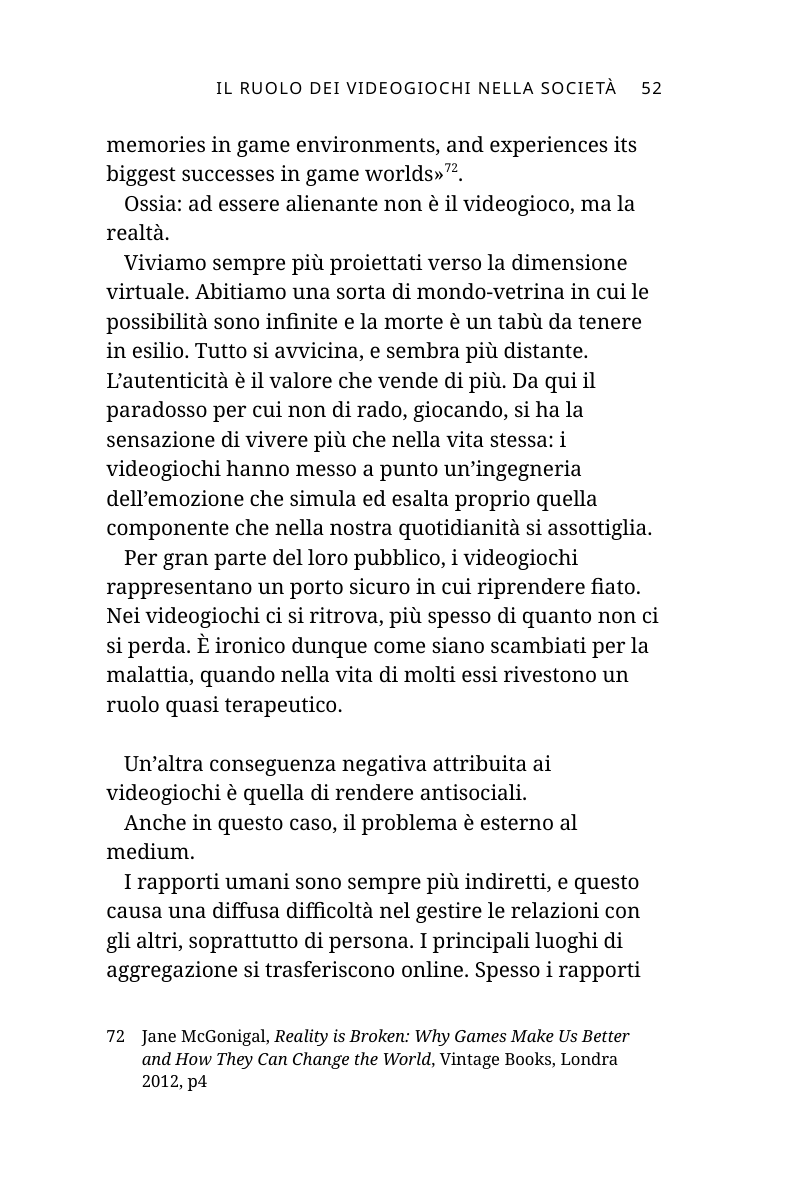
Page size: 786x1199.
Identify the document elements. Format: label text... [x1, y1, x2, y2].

text Anche in questo caso, il problema è esterno al medium. [106, 807, 661, 866]
text I rapporti umani sono sempre più indiretti, e questo causa una diffusa difficoltà nel gestire le relazioni con gli altri, soprattutto di persona. I principali luoghi di aggregazione si trasferiscono online. Spesso i rapporti [106, 866, 661, 984]
text Ossia: ad essere alienante non è il videogioco, ma la realtà. [106, 188, 661, 247]
text Jane McGonigal, Reality is Broken: Why Games Make Us Better and How They Can Change the World, Vintage Books, Londra 2012, p4 [106, 1024, 661, 1093]
text memories in game environments, and experiences its biggest successes in game worlds». [106, 129, 661, 188]
text Un’altra conseguenza negativa attribuita ai videogiochi è quella di rendere antisociali. [106, 748, 661, 807]
text Viviamo sempre più proiettati verso la dimensione virtuale. Abitiamo una sorta di mondo-vetrina in cui le possibilità sono infinite e la morte è un tabù da tenere in esilio. Tutto si avvicina, e sembra più distante. L’autenticità è il valore che vende di più. Da qui il paradosso per cui non di rado, giocando, si ha la sensazione di vivere più che nella vita stessa: i videogiochi hanno messo a punto un’ingegneria dell’emozione che simula ed esalta proprio quella componente che nella nostra quotidianità si assottiglia. [106, 247, 661, 542]
text Per gran parte del loro pubblico, i videogiochi rappresentano un porto sicuro in cui riprendere fiato. Nei videogiochi ci si ritrova, più spesso di quanto non ci si perda. È ironico dunque come siano scambiati per la malattia, quando nella vita di molti essi rivestono un ruolo quasi terapeutico. [106, 542, 661, 718]
